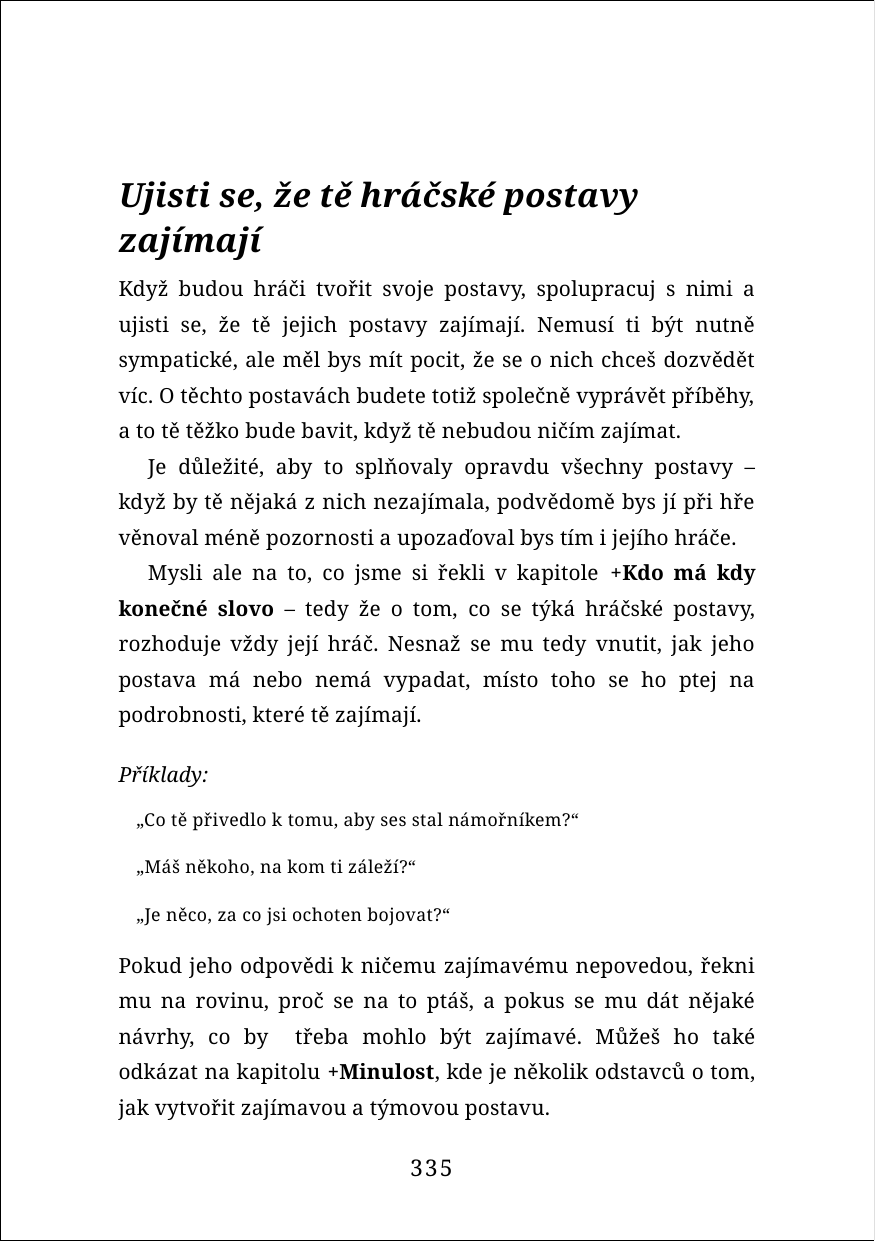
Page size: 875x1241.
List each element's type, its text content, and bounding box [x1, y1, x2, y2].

text Když budou hráči tvořit svoje postavy, spolupracuj s nimi a ujisti se, že tě jejich postavy zajímají. Nemusí ti být nutně sympatické, ale měl bys mít pocit, že se o nich chceš dozvědět víc. O těchto postavách budete totiž společně vyprávět příběhy, a to tě těžko bude bavit, když tě nebudou ničím zajímat. Je důležité, aby to splňovaly opravdu všechny postavy – když by tě nějaká z nich nezajímala, podvědomě bys jí při hře věnoval méně pozornosti a upozaďoval bys tím i jejího hráče. Mysli ale na to, co jsme si řekli v kapitole +Kdo má kdy konečné slovo – tedy že o tom, co se týká hráčské postavy, rozhoduje vždy její hráč. Nesnaž se mu tedy vnutit, jak jeho postava má nebo nemá vypadat, místo toho se ho ptej na podrobnosti, které tě zajímají. [118, 274, 756, 729]
subtitle Ujisti se, že tě hráčské postavy zajímají [118, 172, 756, 263]
text Příklady: [118, 760, 756, 788]
text Pokud jeho odpovědi k ničemu zajímavému nepovedou, řekni mu na rovinu, proč se na to ptáš, a pokus se mu dát nějaké návrhy, co by třeba mohlo být zajímavé. Můžeš ho také odkázat na kapitolu +Minulost, kde je několik odstavců o tom, jak vytvořit zajímavou a týmovou postavu. [118, 951, 756, 1121]
text „Co tě přivedlo k tomu, aby ses stal námořníkem?“ [136, 807, 756, 831]
text „Máš někoho, na kom ti záleží?“ [136, 855, 756, 879]
text „Je něco, za co jsi ochoten bojovat?“ [136, 903, 756, 927]
